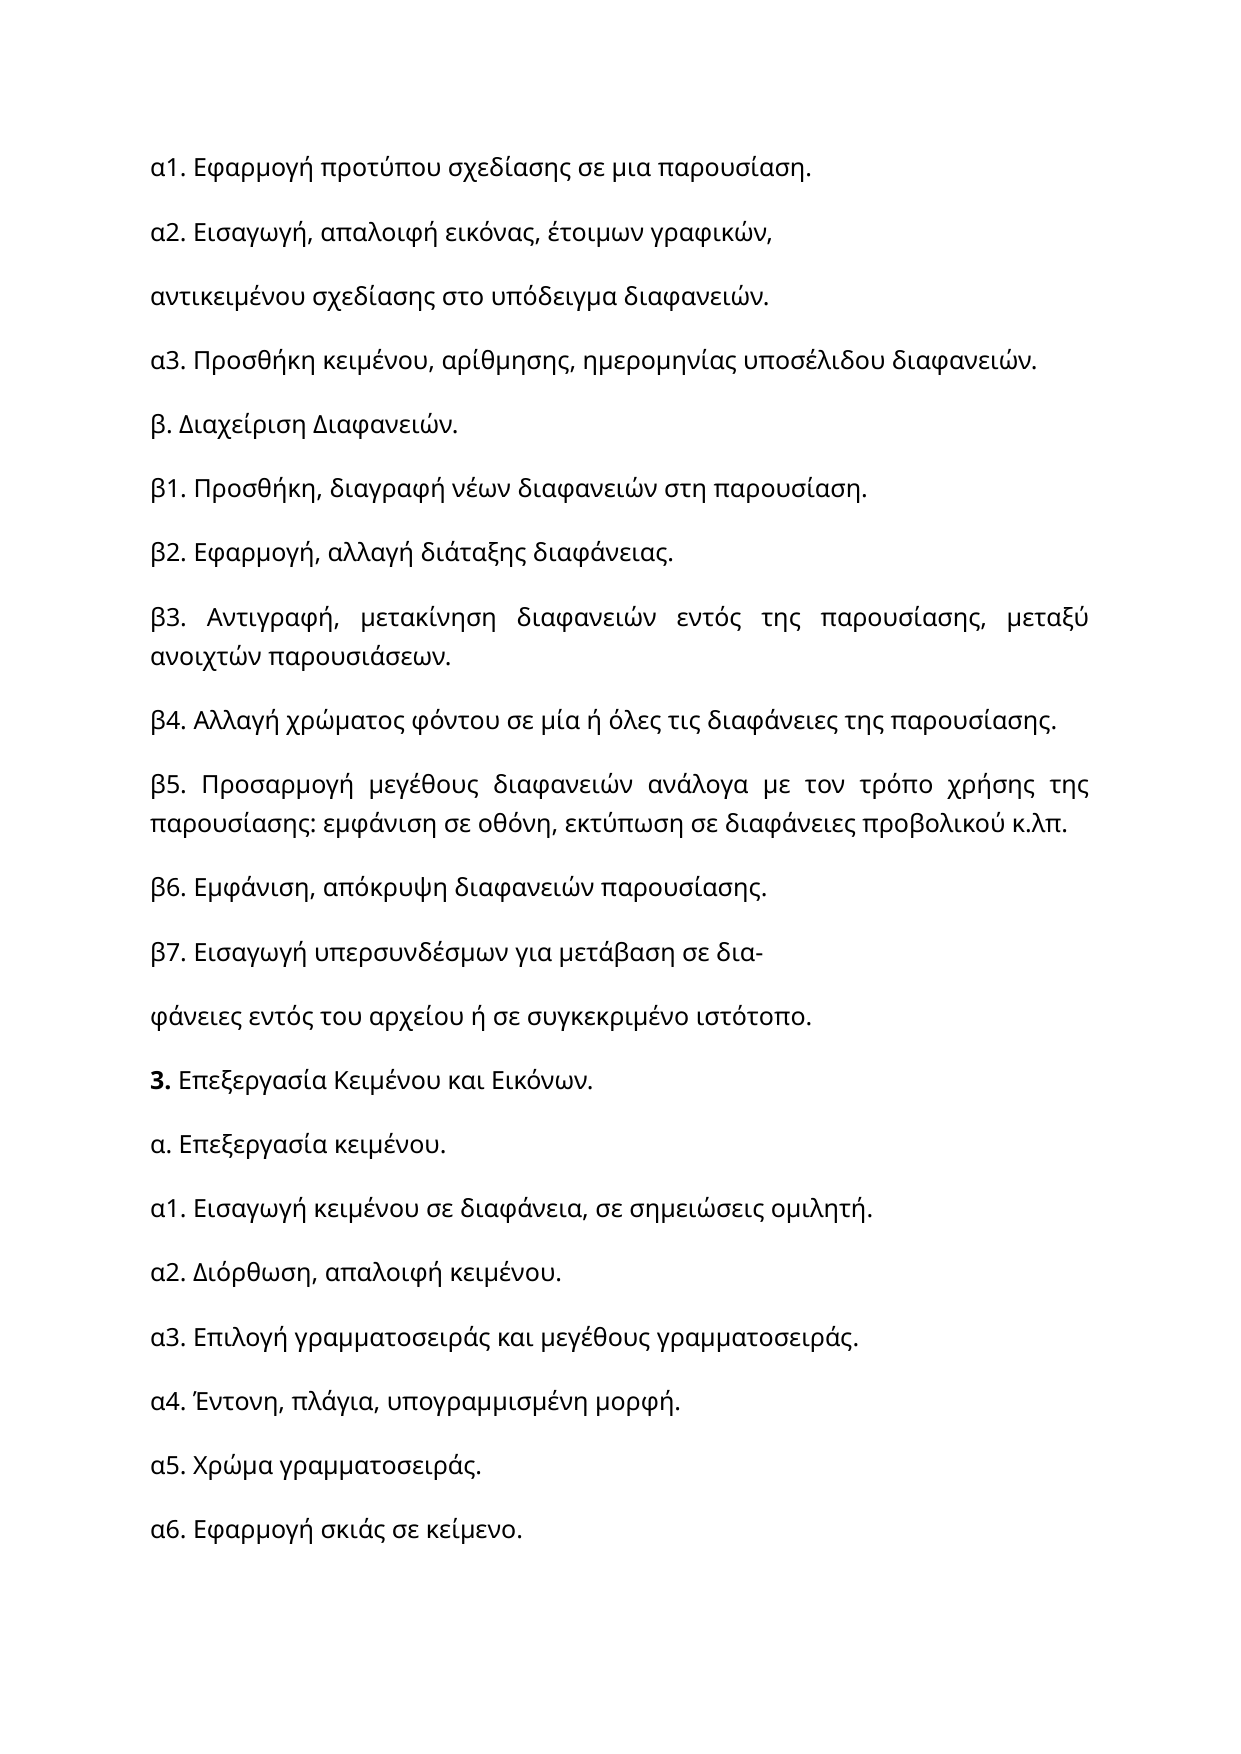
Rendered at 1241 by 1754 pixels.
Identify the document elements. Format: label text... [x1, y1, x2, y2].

text α1. Εισαγωγή κειμένου σε διαφάνεια, σε σημειώσεις ομιλητή. [150, 1191, 1090, 1225]
text α. Επεξεργασία κειμένου. [150, 1127, 1090, 1161]
text α4. Έντονη, πλάγια, υπογραμμισμένη μορφή. [150, 1383, 1090, 1417]
text β1. Προσθήκη, διαγραφή νέων διαφανειών στη παρουσίαση. [150, 471, 1090, 505]
text α6. Εφαρμογή σκιάς σε κείμενο. [150, 1512, 1090, 1546]
text β4. Αλλαγή χρώματος φόντου σε μία ή όλες τις διαφάνειες της παρουσίασης. [150, 702, 1090, 737]
text 3. Επεξεργασία Κειμένου και Εικόνων. [150, 1062, 1090, 1097]
text β5. Προσαρμογή μεγέθους διαφανειών ανάλογα με τον τρόπο χρήσης της παρουσίασης: εμφάνιση σε οθόνη, εκτύπωση σε διαφάνειες προβολικού κ.λπ. [150, 767, 1090, 840]
text φάνειες εντός του αρχείου ή σε συγκεκριμένο ιστότοπο. [150, 998, 1090, 1032]
text α5. Χρώμα γραμματοσειράς. [150, 1447, 1090, 1482]
text α3. Επιλογή γραμματοσειράς και μεγέθους γραμματοσειράς. [150, 1319, 1090, 1353]
text β2. Εφαρμογή, αλλαγή διάταξης διαφάνειας. [150, 535, 1090, 569]
text α1. Εφαρμογή προτύπου σχεδίασης σε μια παρουσίαση. [150, 150, 1090, 184]
text β. Διαχείριση Διαφανειών. [150, 407, 1090, 441]
text αντικειμένου σχεδίασης στο υπόδειγμα διαφανειών. [150, 278, 1090, 312]
text β3. Αντιγραφή, μετακίνηση διαφανειών εντός της παρουσίασης, μεταξύ ανοιχτών παρουσιάσεων. [150, 599, 1090, 672]
text β7. Εισαγωγή υπερσυνδέσμων για μετάβαση σε δια- [150, 934, 1090, 968]
text α3. Προσθήκη κειμένου, αρίθμησης, ημερομηνίας υποσέλιδου διαφανειών. [150, 342, 1090, 377]
text α2. Εισαγωγή, απαλοιφή εικόνας, έτοιμων γραφικών, [150, 214, 1090, 248]
text β6. Εμφάνιση, απόκρυψη διαφανειών παρουσίασης. [150, 870, 1090, 904]
text α2. Διόρθωση, απαλοιφή κειμένου. [150, 1255, 1090, 1289]
